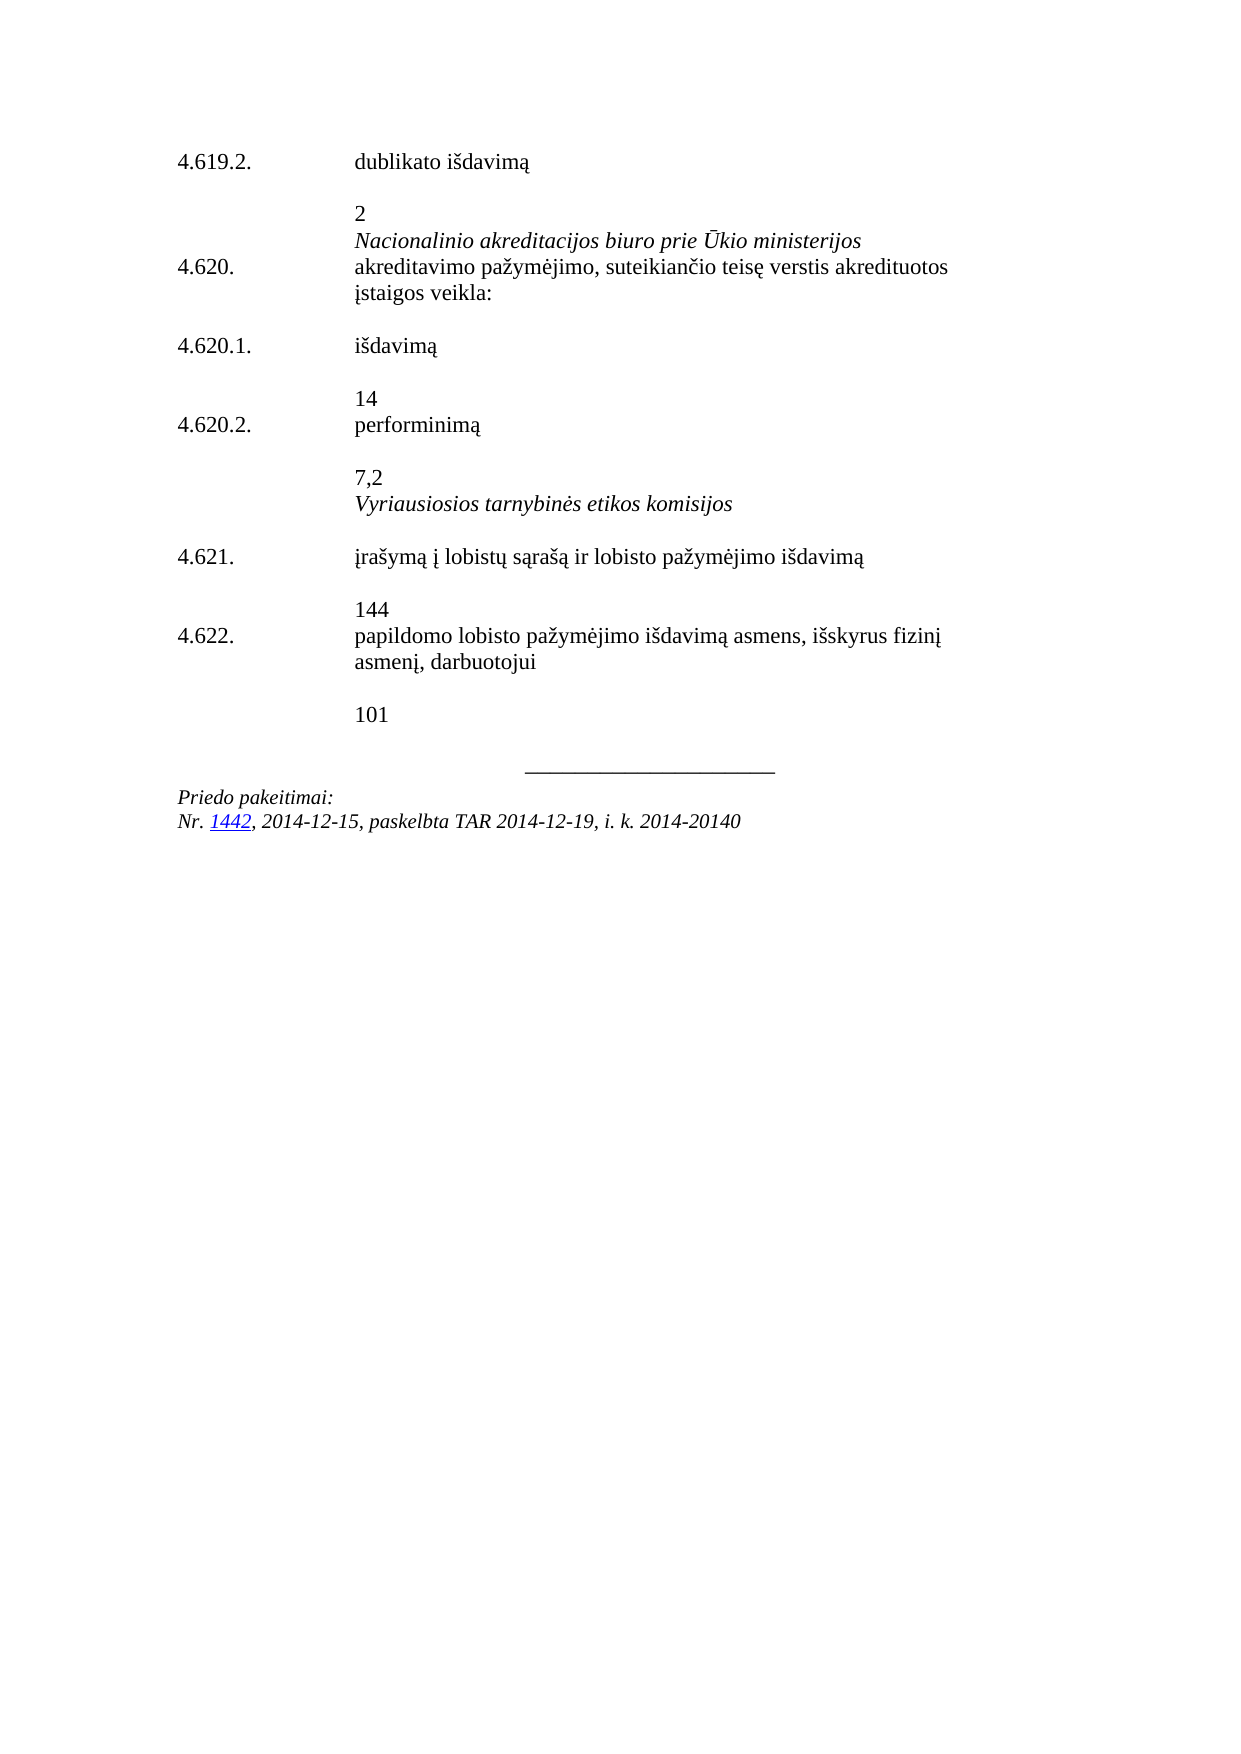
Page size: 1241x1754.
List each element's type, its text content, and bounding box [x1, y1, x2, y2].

text –––––––––––––––––––– [177, 756, 1122, 785]
text 4.621. įrašymą į lobistų sąrašą ir lobisto pažymėjimo išdavimą 144 [177, 543, 975, 622]
text Vyriausiosios tarnybinės etikos komisijos [354, 490, 975, 543]
text 4.622. papildomo lobisto pažymėjimo išdavimą asmens, išskyrus fizinį [177, 622, 975, 648]
text Nr. 1442, 2014-12-15, paskelbta TAR 2014-12-19, i. k. 2014-20140 [177, 809, 1122, 833]
text 4.619.2. dublikato išdavimą 2 [177, 148, 975, 227]
text Priedo pakeitimai: [177, 785, 1122, 809]
text įstaigos veikla: [354, 279, 975, 332]
text 4.620.1. išdavimą 14 [177, 332, 975, 411]
text 4.620.2. performinimą 7,2 [177, 411, 975, 490]
text Nacionalinio akreditacijos biuro prie Ūkio ministerijos [354, 227, 975, 253]
text 4.620. akreditavimo pažymėjimo, suteikiančio teisę verstis akredituotos [177, 253, 975, 279]
text asmenį, darbuotojui 101 [354, 648, 975, 727]
